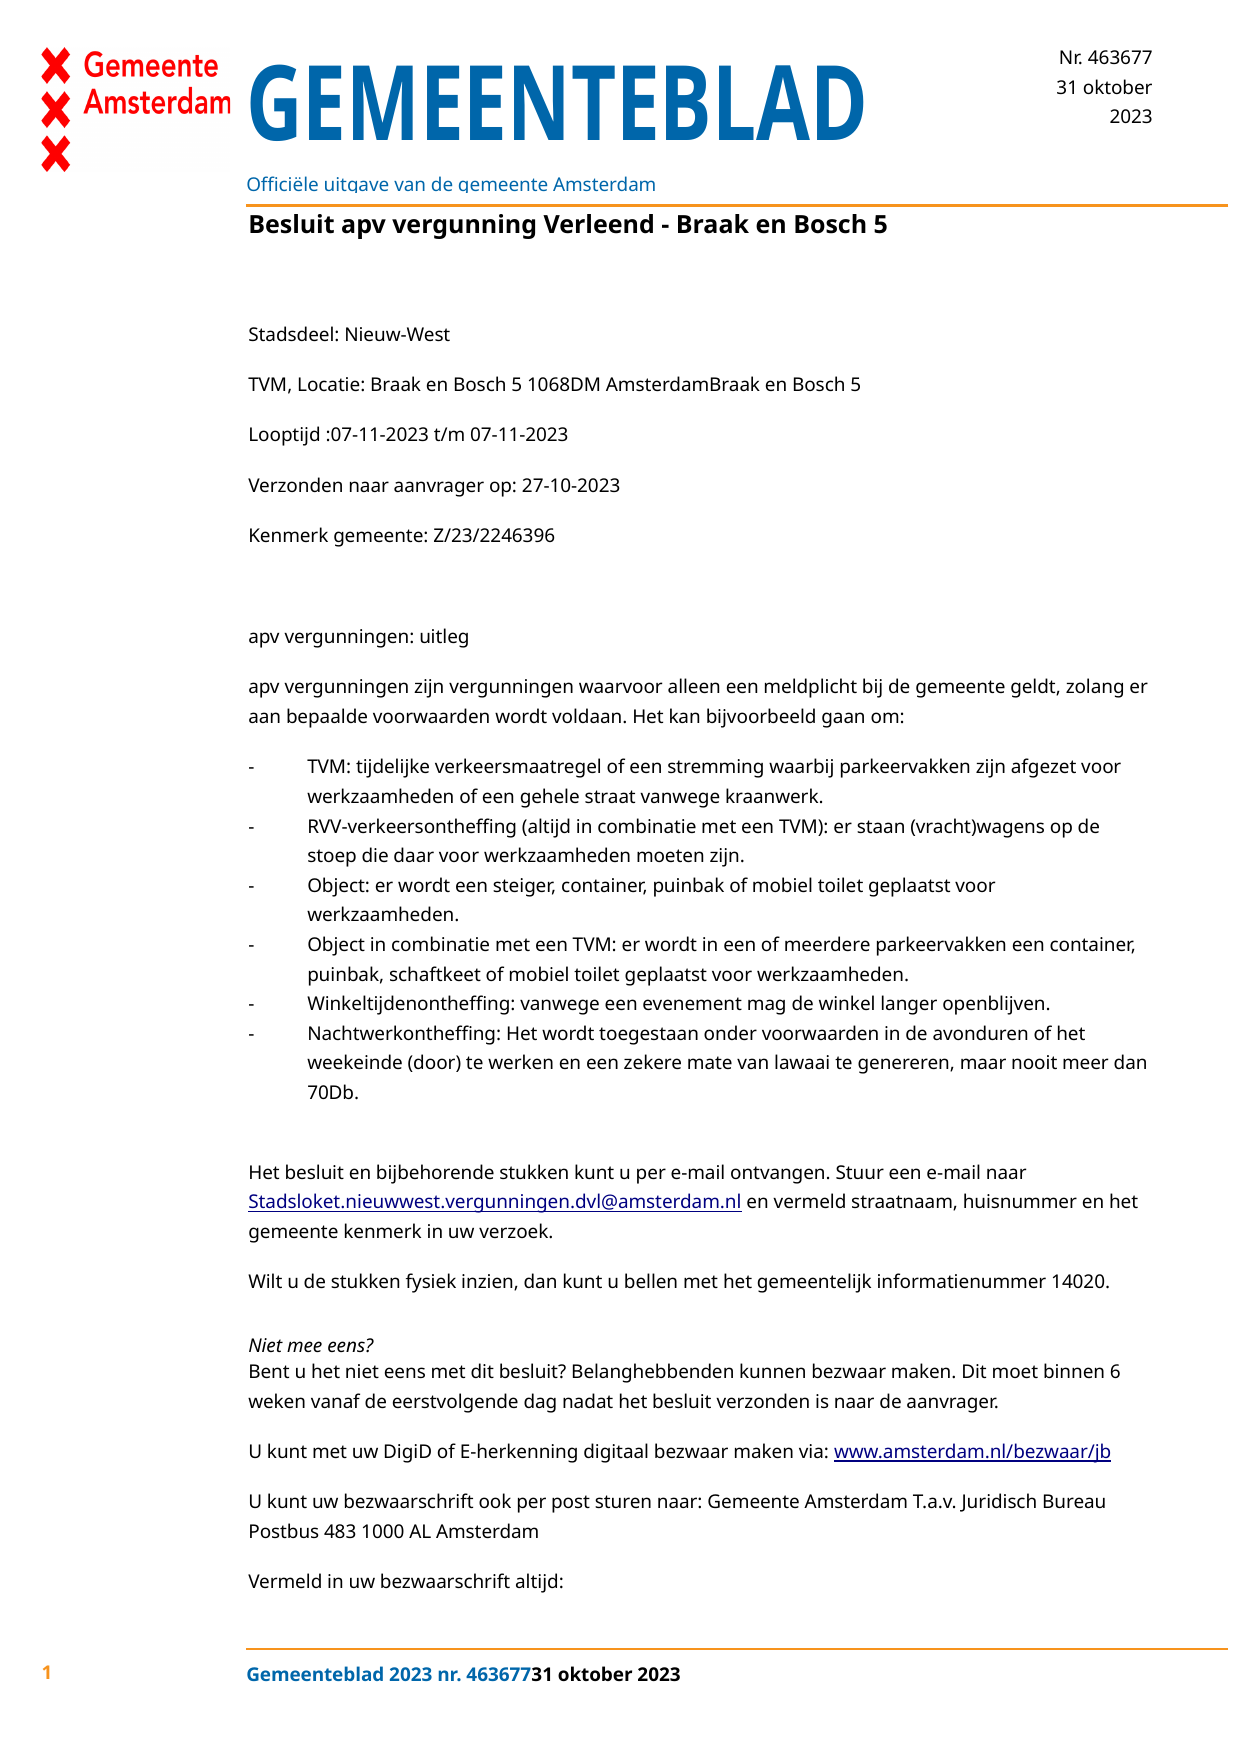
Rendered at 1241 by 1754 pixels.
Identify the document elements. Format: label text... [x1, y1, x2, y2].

text Niet mee eens? [248, 1333, 1152, 1358]
text apv vergunningen: uitleg [248, 623, 1152, 649]
text U kunt met uw DigiD of E-herkenning digitaal bezwaar maken via: www.amsterdam.nl/bezwaar/jb [248, 1438, 1152, 1464]
text Besluit apv vergunning Verleend - Braak en Bosch 5 [248, 207, 1152, 241]
text Kenmerk gemeente: Z/23/2246396 [248, 522, 1152, 548]
list Nachtwerkontheffing: Het wordt toegestaan onder voorwaarden in de avonduren of het weekeinde (door) te werken en een zekere mate van lawaai te genereren, maar nooit meer dan 70Db. [248, 1020, 1152, 1105]
list RVV-verkeersontheffing (altijd in combinatie met een TVM): er staan (vracht)wagens op de stoep die daar voor werkzaamheden moeten zijn. [248, 813, 1152, 868]
list TVM: tijdelijke verkeersmaatregel of een stremming waarbij parkeervakken zijn afgezet voor werkzaamheden of een gehele straat vanwege kraanwerk. [248, 754, 1152, 809]
text U kunt uw bezwaarschrift ook per post sturen naar: Gemeente Amsterdam T.a.v. Juridisch Bureau Postbus 483 1000 AL Amsterdam [248, 1489, 1152, 1544]
list Winkeltijdenontheffing: vanwege een evenement mag de winkel langer openblijven. [248, 990, 1152, 1016]
text Vermeld in uw bezwaarschrift altijd: [248, 1569, 1152, 1594]
text Verzonden naar aanvrager op: 27-10-2023 [248, 472, 1152, 498]
picture [41, 47, 231, 172]
text apv vergunningen zijn vergunningen waarvoor alleen een meldplicht bij de gemeente geldt, zolang er aan bepaalde voorwaarden wordt voldaan. Het kan bijvoorbeeld gaan om: [248, 674, 1152, 729]
text Bent u het niet eens met dit besluit? Belanghebbenden kunnen bezwaar maken. Dit moet binnen 6 weken vanaf de eerstvolgende dag nadat het besluit verzonden is naar de aanvrager. [248, 1358, 1152, 1414]
text Wilt u de stukken fysiek inzien, dan kunt u bellen met het gemeentelijk informatienummer 14020. [248, 1269, 1152, 1294]
text TVM, Locatie: Braak en Bosch 5 1068DM AmsterdamBraak en Bosch 5 [248, 371, 1152, 397]
list Object: er wordt een steiger, container, puinbak of mobiel toilet geplaatst voor werkzaamheden. [248, 872, 1152, 927]
text Het besluit en bijbehorende stukken kunt u per e-mail ontvangen. Stuur een e-mail naar Stadsloket.nieuwwest.vergunningen.dvl@amsterdam.nl en vermeld straatnaam, huisnummer en het gemeente kenmerk in uw verzoek. [248, 1159, 1152, 1244]
text Stadsdeel: Nieuw-West [248, 321, 1152, 346]
text Looptijd :07-11-2023 t/m 07-11-2023 [248, 422, 1152, 447]
list Object in combinatie met een TVM: er wordt in een of meerdere parkeervakken een container, puinbak, schaftkeet of mobiel toilet geplaatst voor werkzaamheden. [248, 931, 1152, 986]
